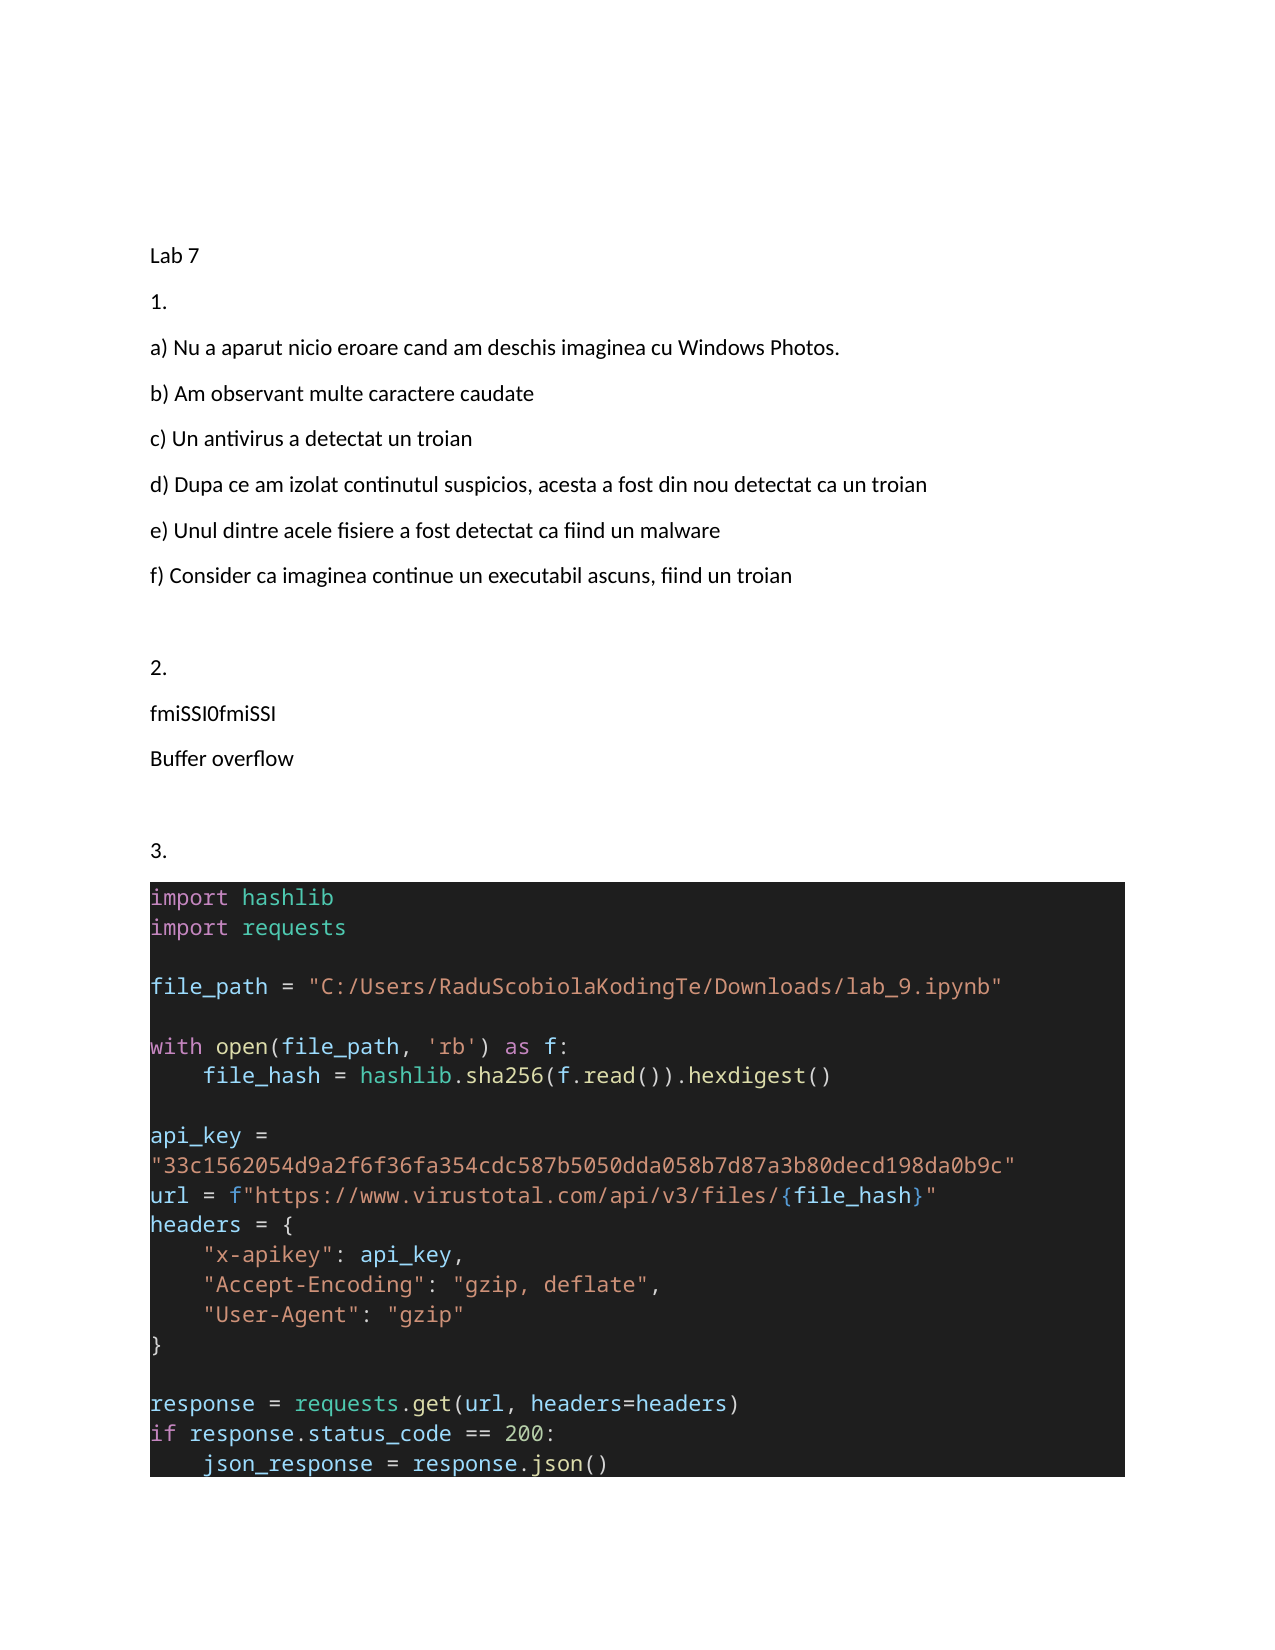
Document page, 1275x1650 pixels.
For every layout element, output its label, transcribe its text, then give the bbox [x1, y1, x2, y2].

text response = requests.get(url, headers=headers) [150, 1388, 1125, 1418]
text b) Am observant multe caractere caudate [150, 379, 1125, 407]
text api_key = "33c1562054d9a2f6f36fa354cdc587b5050dda058b7d87a3b80decd198da0b9c" [150, 1120, 1125, 1179]
text e) Unul dintre acele fisiere a fost detectat ca fiind un malware [150, 516, 1125, 544]
text fmiSSI0fmiSSI [150, 699, 1125, 727]
text json_response = response.json() [150, 1448, 1125, 1477]
text 1. [150, 287, 1125, 315]
text "User-Agent": "gzip" [150, 1299, 1125, 1328]
text 2. [150, 653, 1125, 681]
text Lab 7 [150, 241, 1125, 269]
text file_hash = hashlib.sha256(f.read()).hexdigest() [150, 1060, 1125, 1090]
text c) Un antivirus a detectat un troian [150, 424, 1125, 452]
text if response.status_code == 200: [150, 1418, 1125, 1448]
text "x-apikey": api_key, [150, 1239, 1125, 1269]
text a) Nu a aparut nicio eroare cand am deschis imaginea cu Windows Photos. [150, 333, 1125, 361]
text file_path = "C:/Users/RaduScobiolaKodingTe/Downloads/lab_9.ipynb" [150, 971, 1125, 1001]
text 3. [150, 836, 1125, 864]
text headers = { [150, 1209, 1125, 1239]
text Buffer overflow [150, 744, 1125, 772]
text } [150, 1328, 1125, 1358]
text url = f"https://www.virustotal.com/api/v3/files/{file_hash}" [150, 1179, 1125, 1209]
text f) Consider ca imaginea continue un executabil ascuns, fiind un troian [150, 562, 1125, 589]
text d) Dupa ce am izolat continutul suspicios, acesta a fost din nou detectat ca un troian [150, 470, 1125, 498]
text import hashlib [150, 882, 1125, 911]
text "Accept-Encoding": "gzip, deflate", [150, 1269, 1125, 1299]
text with open(file_path, 'rb') as f: [150, 1031, 1125, 1060]
text import requests [150, 911, 1125, 941]
